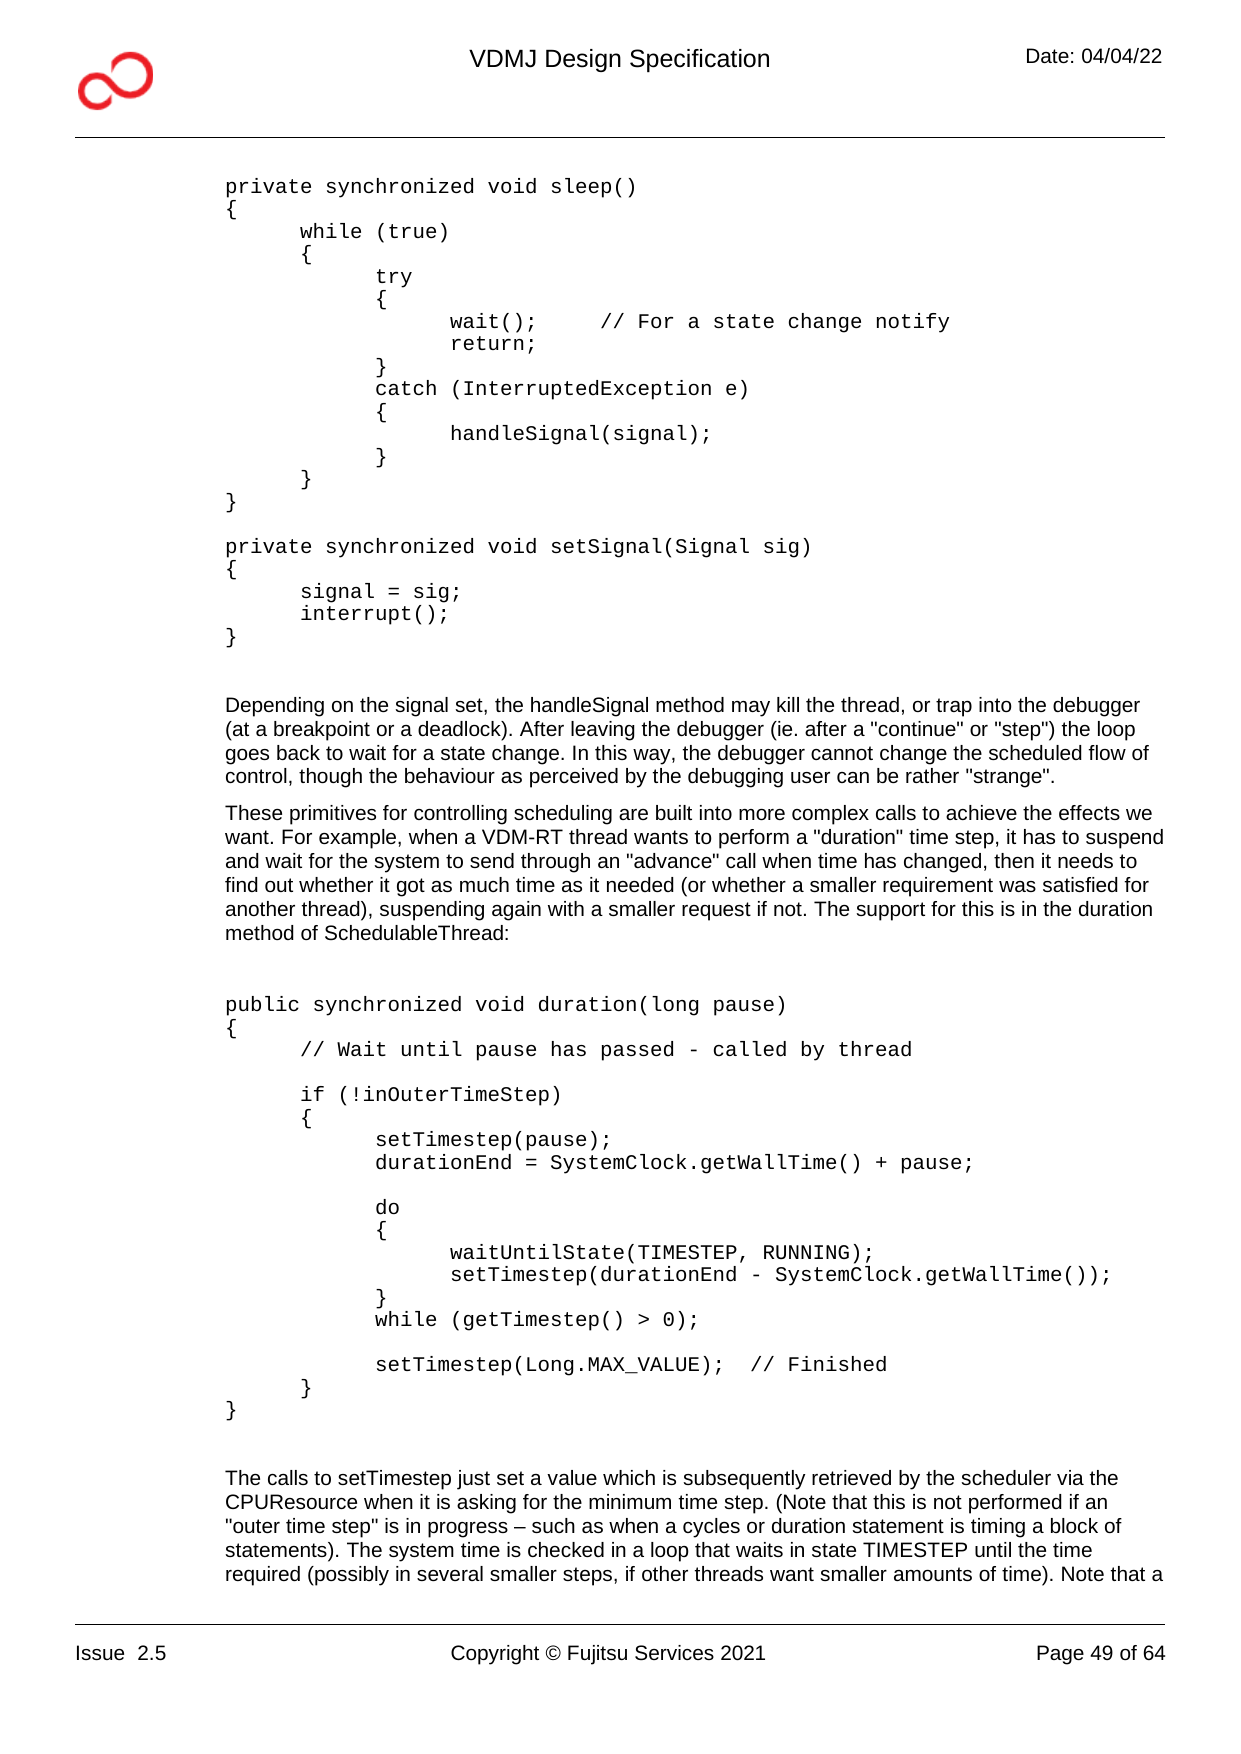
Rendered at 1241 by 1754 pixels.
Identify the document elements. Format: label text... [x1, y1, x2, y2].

text { [225, 288, 1165, 310]
text waitUntilState(TIMESTEP, RUNNING); [225, 1241, 1165, 1264]
text } [225, 625, 1165, 648]
text } [225, 1286, 1165, 1309]
text wait(); // For a state change notify [225, 310, 1165, 333]
text private synchronized void sleep() [225, 175, 1165, 198]
text // Wait until pause has passed - called by thread [225, 1039, 1165, 1061]
text return; [225, 333, 1165, 355]
text } [225, 490, 1165, 513]
text { [225, 1016, 1165, 1039]
text if (!inOuterTimeStep) [225, 1084, 1165, 1106]
text while (true) [225, 220, 1165, 243]
text Depending on the signal set, the handleSignal method may kill the thread, or trap into the debugger (at a breakpoint or a deadlock). After leaving the debugger (ie. after a "continue" or "step") the loop goes back to wait for a state change. In this way, the debugger cannot change the scheduled flow of control, though the behaviour as perceived by the debugging user can be rather "strange". [225, 693, 1165, 789]
text { [225, 243, 1165, 265]
text catch (InterruptedException e) [225, 378, 1165, 400]
text private synchronized void setSignal(Signal sig) [225, 535, 1165, 558]
text } [225, 1399, 1165, 1421]
text setTimestep(durationEnd - SystemClock.getWallTime()); [225, 1264, 1165, 1286]
text signal = sig; [225, 580, 1165, 603]
text { [225, 400, 1165, 423]
text These primitives for controlling scheduling are built into more complex calls to achieve the effects we want. For example, when a VDM-RT thread wants to perform a "duration" time step, it has to suspend and wait for the system to send through an "advance" call when time has changed, then it needs to find out whether it got as much time as it needed (or whether a smaller requirement was satisfied for another thread), suspending again with a smaller request if not. The support for this is in the duration method of SchedulableThread: [225, 801, 1165, 945]
text } [225, 468, 1165, 490]
text while (getTimestep() > 0); [225, 1309, 1165, 1331]
text public synchronized void duration(long pause) [225, 994, 1165, 1016]
text durationEnd = SystemClock.getWallTime() + pause; [225, 1151, 1165, 1174]
text try [225, 265, 1165, 288]
text } [225, 355, 1165, 378]
text The calls to setTimestep just set a value which is subsequently retrieved by the scheduler via the CPUResource when it is asking for the minimum time step. (Note that this is not performed if an "outer time step" is in progress – such as when a cycles or duration statement is timing a block of statements). The system time is checked in a loop that waits in state TIMESTEP until the time required (possibly in several smaller steps, if other threads want smaller amounts of time). Note that a [225, 1466, 1165, 1586]
text } [225, 445, 1165, 468]
text { [225, 1106, 1165, 1129]
text { [225, 198, 1165, 220]
text { [225, 558, 1165, 580]
text } [225, 1376, 1165, 1399]
text setTimestep(pause); [225, 1129, 1165, 1151]
text handleSignal(signal); [225, 423, 1165, 445]
text { [225, 1219, 1165, 1241]
picture [78, 44, 153, 120]
text interrupt(); [225, 603, 1165, 625]
text do [225, 1196, 1165, 1219]
text setTimestep(Long.MAX_VALUE); // Finished [225, 1354, 1165, 1376]
